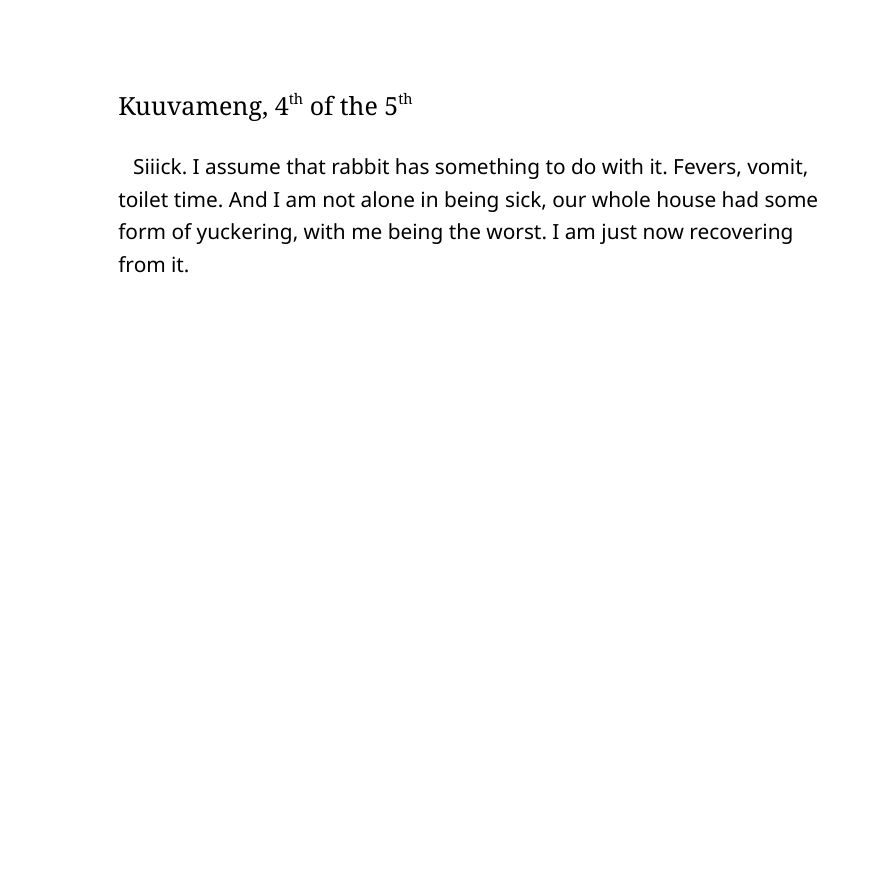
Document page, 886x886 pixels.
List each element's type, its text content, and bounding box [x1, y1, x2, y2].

subtitle Kuuvameng, 4th of the 5th [118, 88, 827, 123]
text Siiick. I assume that rabbit has something to do with it. Fevers, vomit, toilet time. And I am not alone in being sick, our whole house had some form of yuckering, with me being the worst. I am just now recovering from it. [118, 152, 827, 278]
